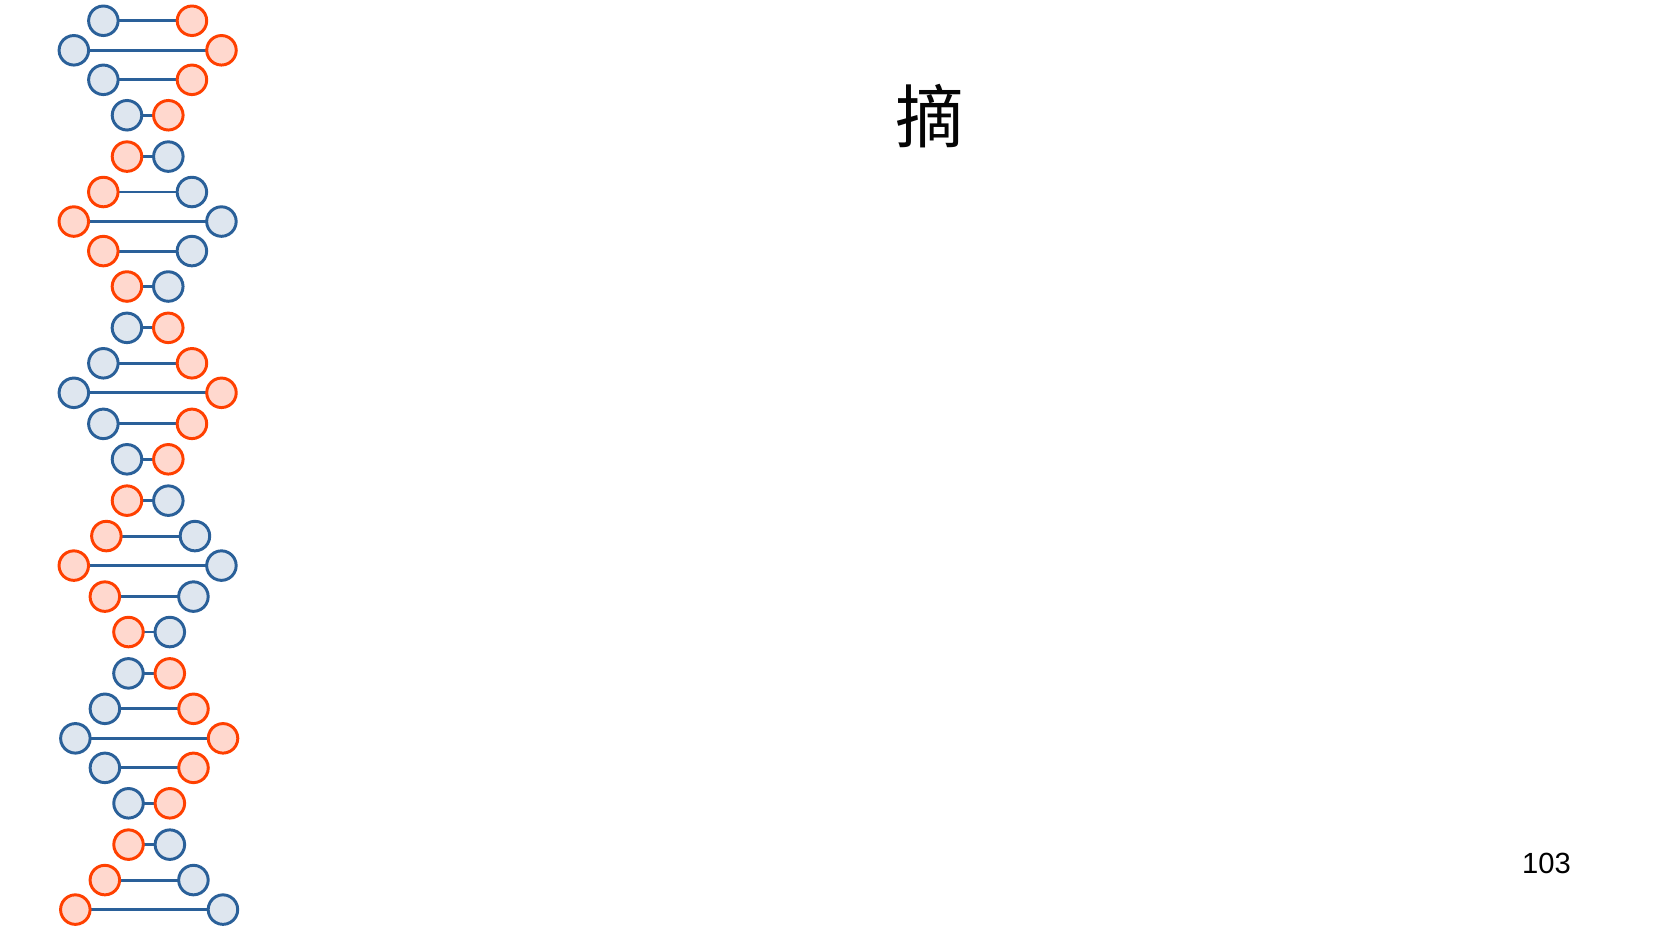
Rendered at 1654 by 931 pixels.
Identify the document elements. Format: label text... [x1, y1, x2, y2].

title 摘 [265, 35, 1595, 189]
